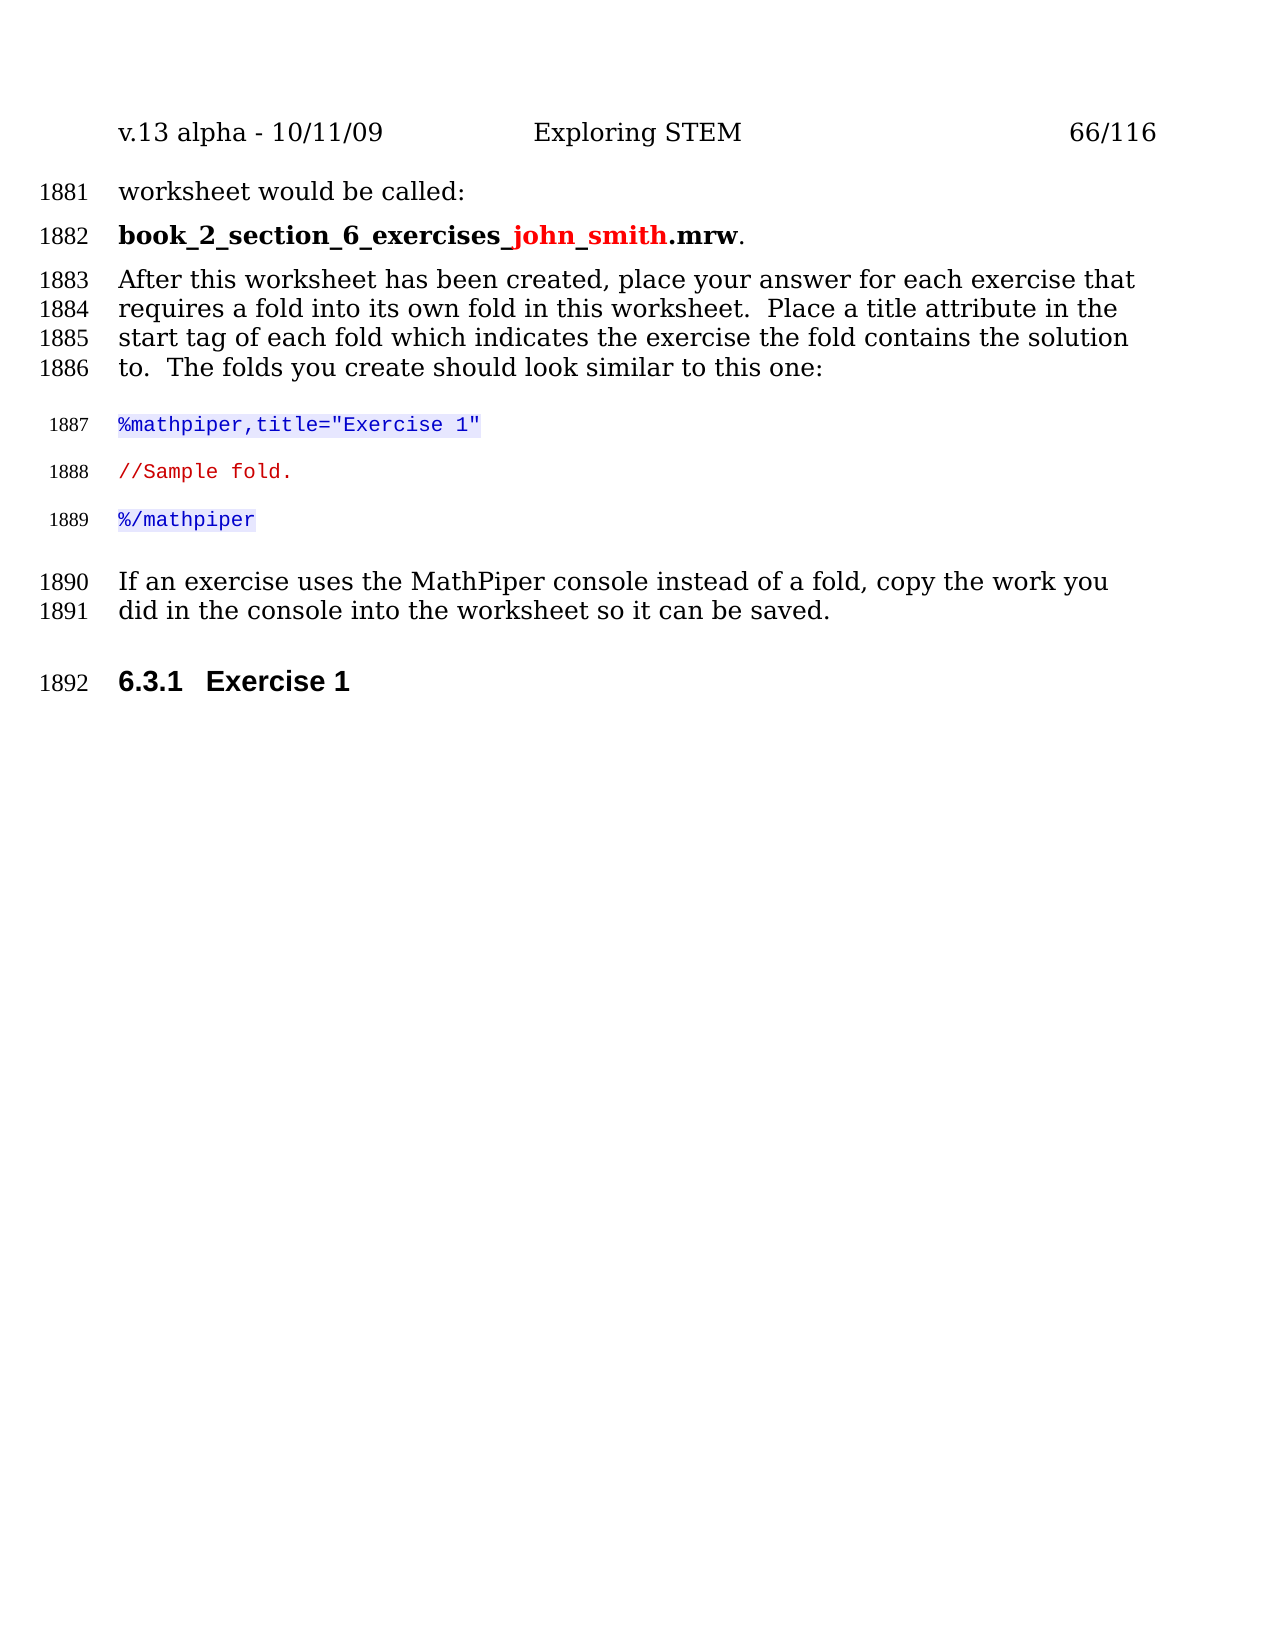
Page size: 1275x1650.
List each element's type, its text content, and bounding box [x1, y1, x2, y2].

text %/mathpiper [118, 508, 1157, 532]
text If an exercise uses the MathPiper console instead of a fold, copy the work you did in the console into the worksheet so it can be saved. [118, 567, 1157, 625]
text After this worksheet has been created, place your answer for each exercise that requires a fold into its own fold in this worksheet. Place a title attribute in the start tag of each fold which indicates the exercise the fold contains the solution to. The folds you create should look similar to this one: [118, 265, 1157, 382]
subtitle Exercise 1 [118, 664, 1157, 698]
text book_2_section_6_exercises_john_smith.mrw. [118, 221, 1157, 250]
text //Sample fold. [118, 461, 1157, 485]
text worksheet would be called: [118, 177, 1157, 206]
text %mathpiper,title="Exercise 1" [118, 414, 1157, 438]
